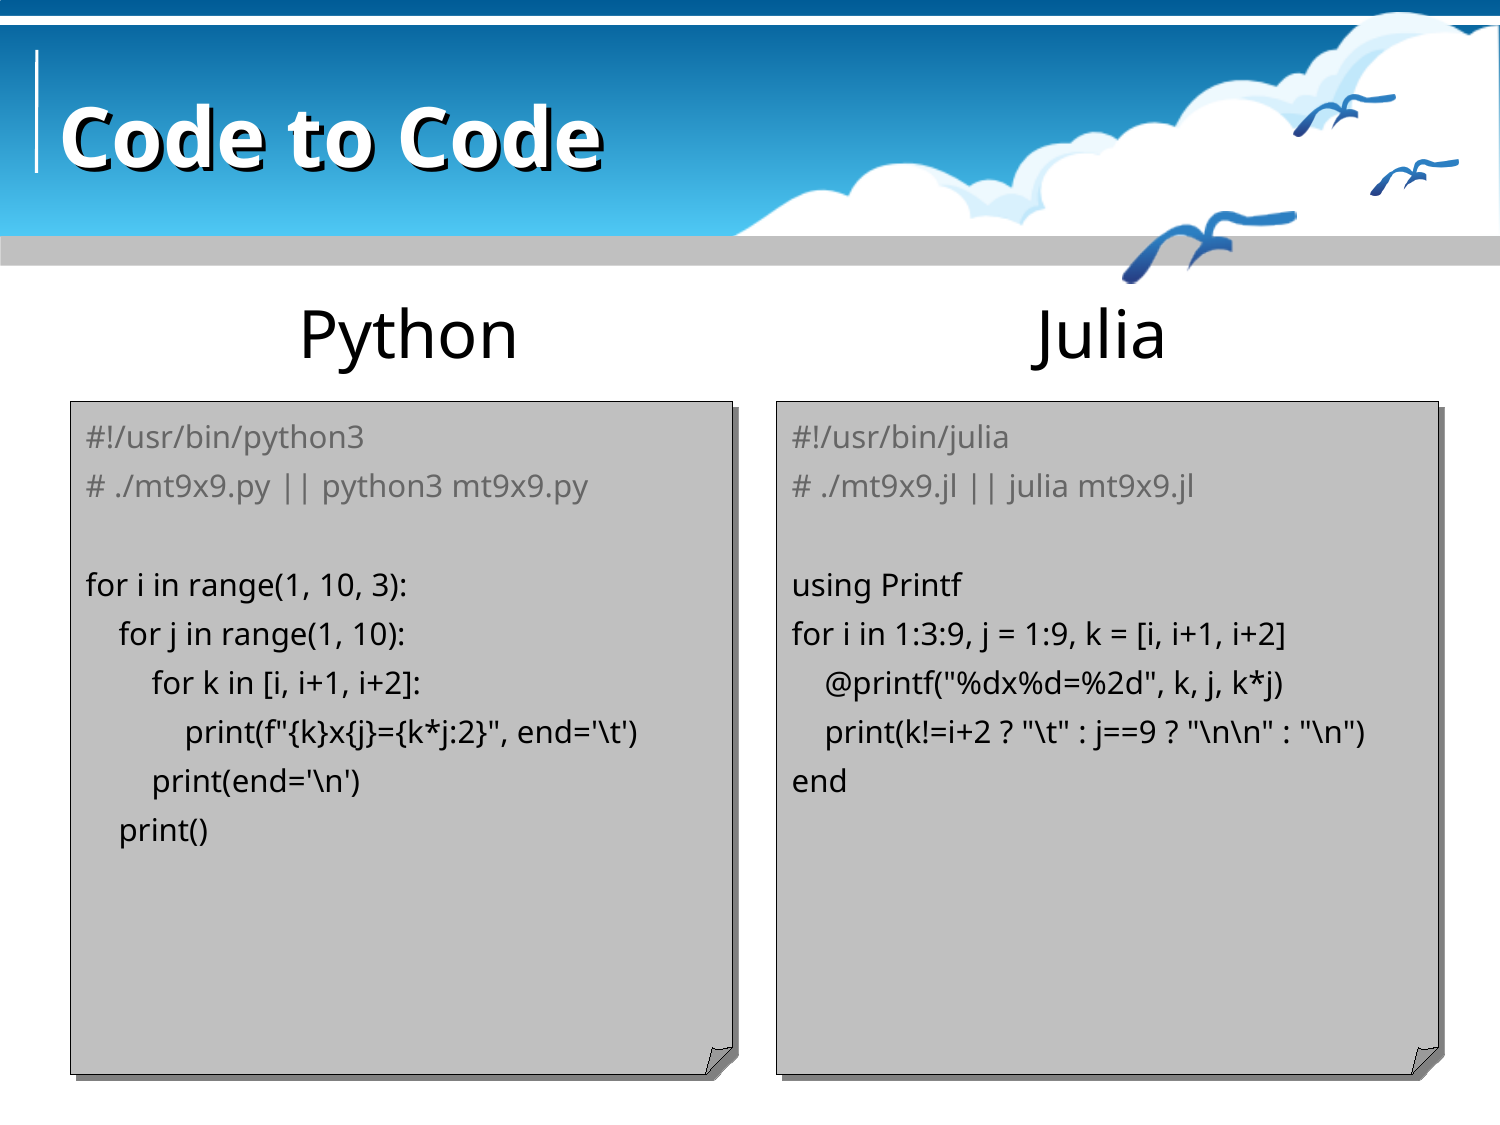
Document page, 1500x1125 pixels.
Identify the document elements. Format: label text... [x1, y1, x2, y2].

text_box #!/usr/bin/python3 # ./mt9x9.py || python3 mt9x9.py for i in range(1, 10, 3): for j in range(1, 10): for k in [i, i+1, i+2]: print(f"{k}x{j}={k*j:2}", end='\t') print(end='\n') print() [70, 401, 733, 1075]
title Code to Code [59, 86, 1465, 186]
text_box Julia [1021, 283, 1247, 388]
picture [730, 12, 1500, 284]
text_box #!/usr/bin/julia # ./mt9x9.jl || julia mt9x9.jl using Printf for i in 1:3:9, j = 1:9, k = [i, i+1, i+2] @printf("%dx%d=%2d", k, j, k*j) print(k!=i+2 ? "\t" : j==9 ? "\n\n" : "\n") end [776, 401, 1439, 1075]
text_box Python [283, 283, 603, 388]
